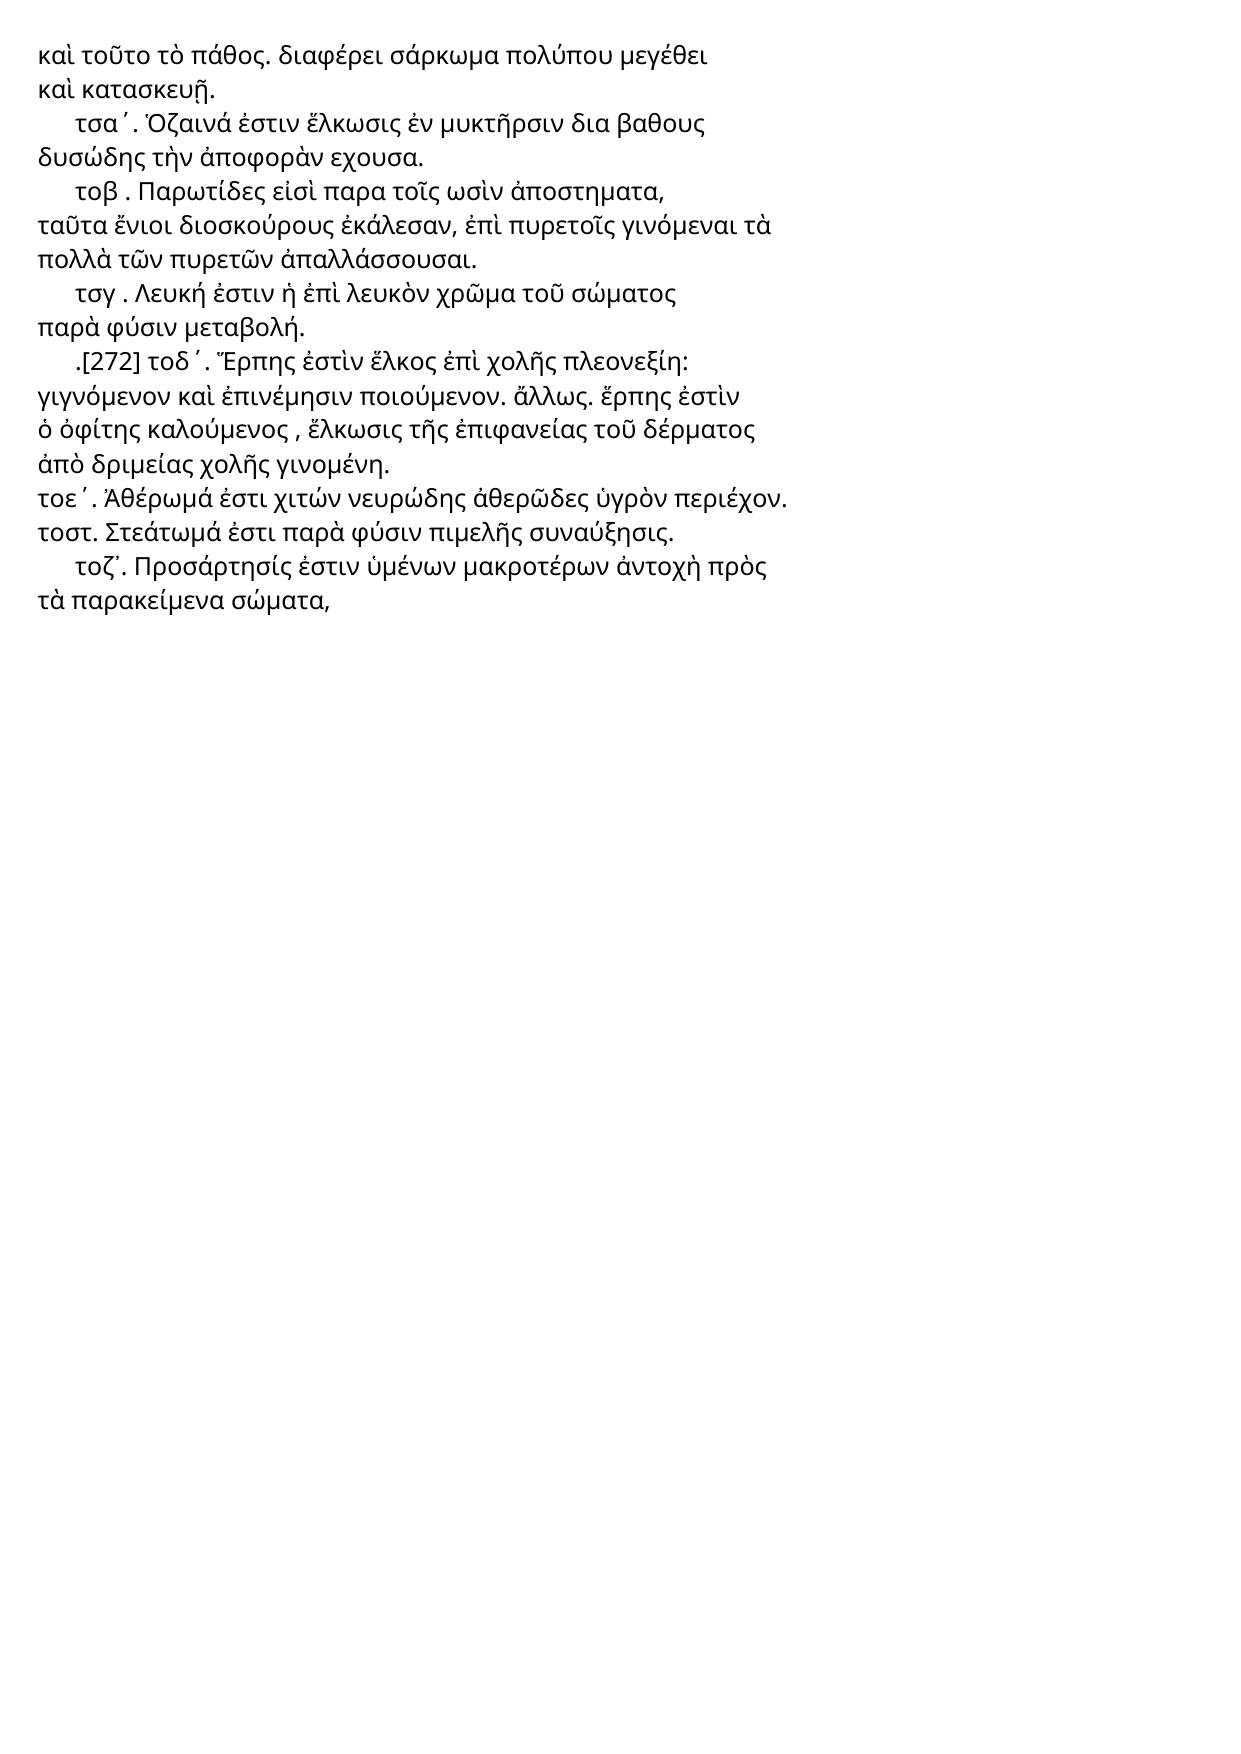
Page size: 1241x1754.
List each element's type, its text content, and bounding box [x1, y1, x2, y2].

text τοε΄. Ἀθέρωμά ἐστι χιτών νευρώδης ἀθερῶδες ὑγρὸν περιέχον. τοστ. Στεάτωμά ἐστι παρὰ φύσιν πιμελῆς συναύξησις. [37, 480, 1203, 548]
text τοβ . Παρωτίδες εἰσὶ παρα τοῖς ωσὶν ἀποστηματα, ταῦτα ἔνιοι διοσκούρους ἐκάλεσαν, ἐπὶ πυρετοῖς γινόμεναι τὰ πολλὰ τῶν πυρετῶν ἀπαλλάσσουσαι. [37, 174, 1203, 276]
text .[272] τοδ΄. Ἕρπης ἐστὶν ἕλκος ἐπὶ χολῆς πλεονεξίη: γιγνόμενον καὶ ἐπινέμησιν ποιούμενον. ἄλλως. ἕρπης ἐστὶν ὁ ὀφίτης καλούμενος , ἕλκωσις τῆς ἐπιφανείας τοῦ δέρματος ἀπὸ δριμείας χολῆς γινομένη. [37, 344, 1203, 480]
text τοζ᾽. Προσάρτησίς ἐστιν ὑμένων μακροτέρων ἀντοχὴ πρὸς τὰ παρακείμενα σώματα, [37, 548, 1203, 617]
text καὶ τοῦτο τὸ πάθος. διαφέρει σάρκωμα πολύπου μεγέθει καὶ κατασκευῇ. [37, 37, 1203, 106]
text τσγ . Λευκή ἐστιν ἡ ἐπὶ λευκὸν χρῶμα τοῦ σώματος παρὰ φύσιν μεταβολή. [37, 276, 1203, 344]
text τσα΄. Ὁζαινά ἐστιν ἕλκωσις ἐν μυκτῆρσιν δια βαθους δυσώδης τὴν ἀποφορὰν εχουσα. [37, 106, 1203, 174]
